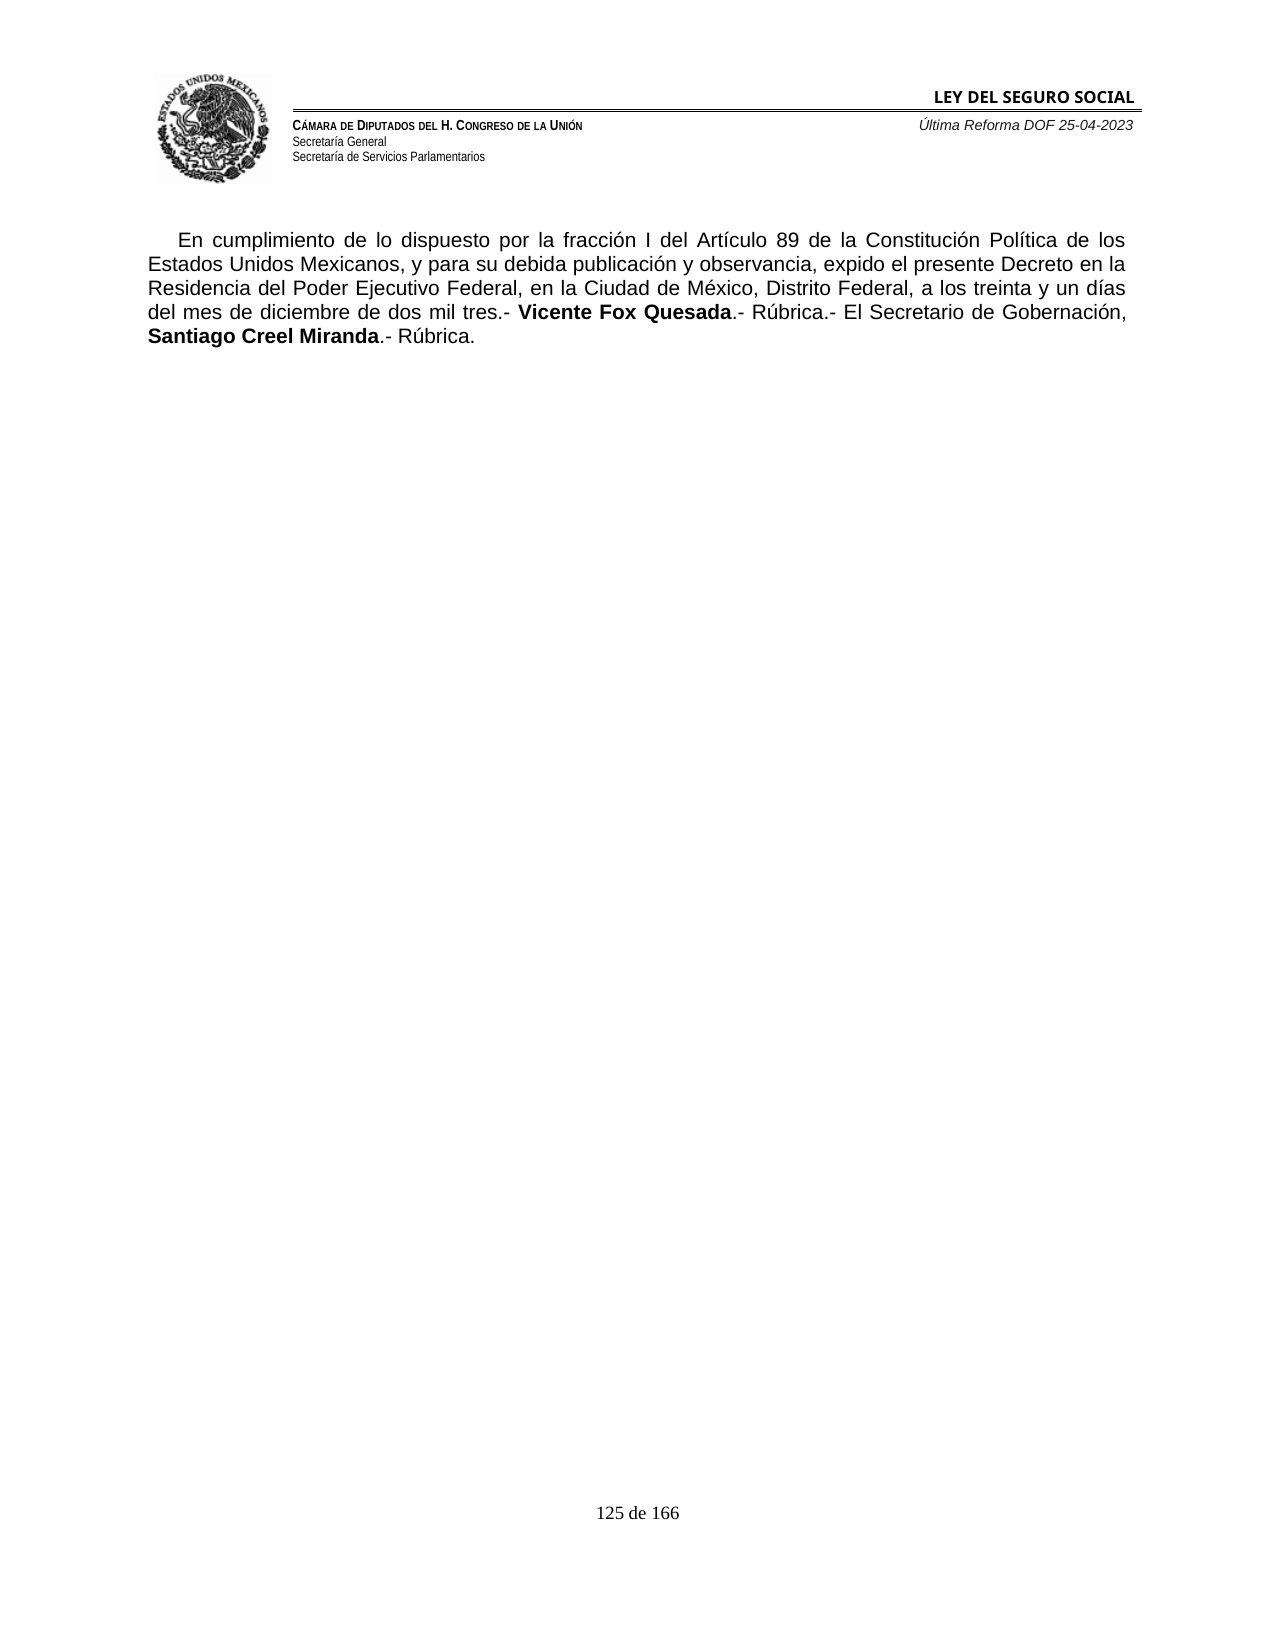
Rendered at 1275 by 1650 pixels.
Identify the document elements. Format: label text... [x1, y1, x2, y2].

text En cumplimiento de lo dispuesto por la fracción I del Artículo 89 de la Constitución Política de los Estados Unidos Mexicanos, y para su debida publicación y observancia, expido el presente Decreto en la Residencia del Poder Ejecutivo Federal, en la Ciudad de México, Distrito Federal, a los treinta y un días del mes de diciembre de dos mil tres.- Vicente Fox Quesada.- Rúbrica.- El Secretario de Gobernación, Santiago Creel Miranda.- Rúbrica. [148, 228, 1127, 348]
